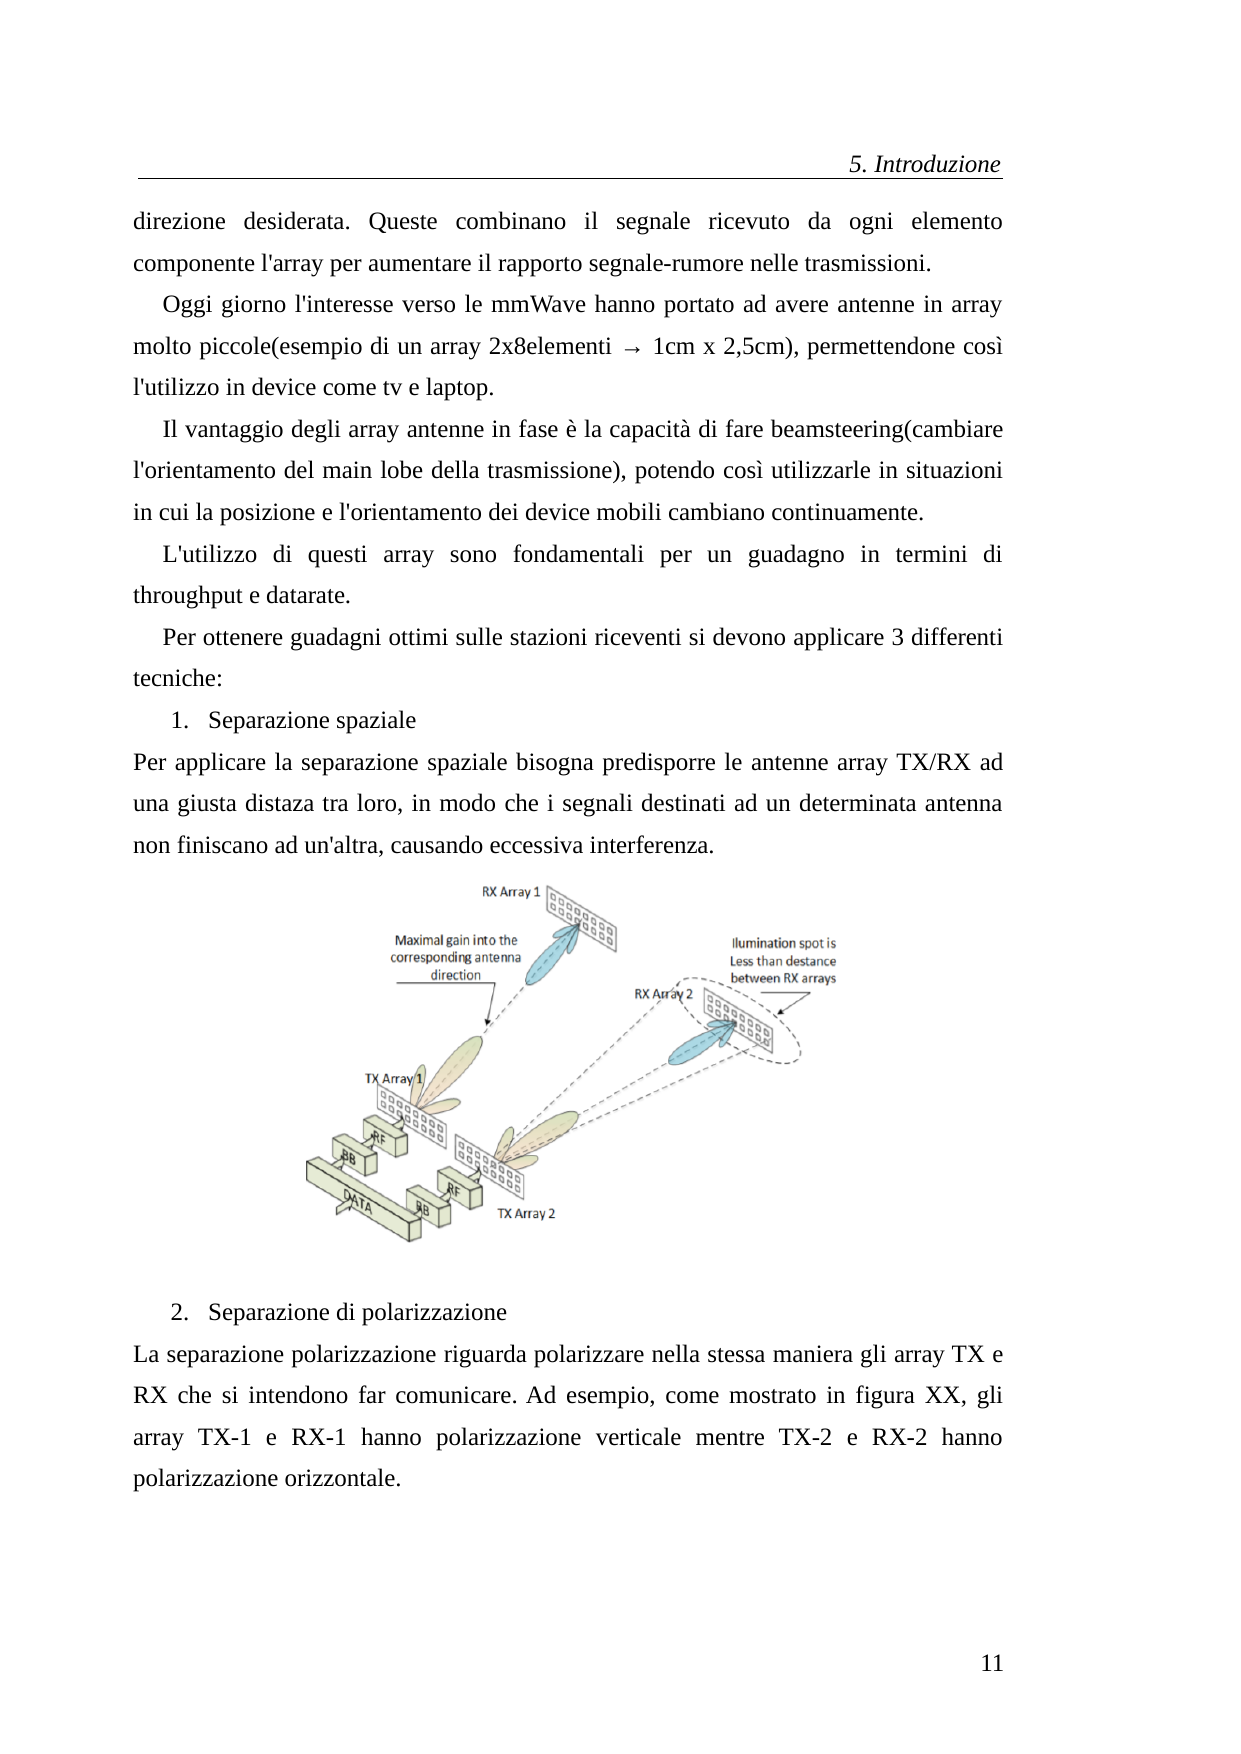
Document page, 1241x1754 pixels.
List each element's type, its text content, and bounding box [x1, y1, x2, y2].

picture [294, 872, 843, 1243]
text Il vantaggio degli array antenne in fase è la capacità di fare beamsteering(cambiare l'orientamento del main lobe della trasmissione), potendo così utilizzarle in situazioni in cui la posizione e l'orientamento dei device mobili cambiano continuamente. [133, 415, 1004, 526]
list Per applicare la separazione spaziale bisogna predisporre le antenne array TX/RX ad una giusta distaza tra loro, in modo che i segnali destinati ad un determinata antenna non finiscano ad un'altra, causando eccessiva interferenza. [133, 748, 1004, 858]
list La separazione polarizzazione riguarda polarizzare nella stessa maniera gli array TX e RX che si intendono far comunicare. Ad esempio, come mostrato in figura XX, gli array TX-1 e RX-1 hanno polarizzazione verticale mentre TX-2 e RX-2 hanno polarizzazione orizzontale. [133, 1340, 1004, 1492]
list Separazione spaziale [170, 706, 1004, 734]
text L'utilizzo di questi array sono fondamentali per un guadagno in termini di throughput e datarate. [133, 540, 1004, 609]
list Separazione di polarizzazione [170, 1298, 1004, 1326]
text Oggi giorno l'interesse verso le mmWave hanno portato ad avere antenne in array molto piccole(esempio di un array 2x8elementi → 1cm x 2,5cm), permettendone così l'utilizzo in device come tv e laptop. [133, 290, 1004, 401]
text direzione desiderata. Queste combinano il segnale ricevuto da ogni elemento componente l'array per aumentare il rapporto segnale-rumore nelle trasmissioni. [133, 207, 1004, 277]
text Per ottenere guadagni ottimi sulle stazioni riceventi si devono applicare 3 differenti tecniche: [133, 623, 1004, 692]
